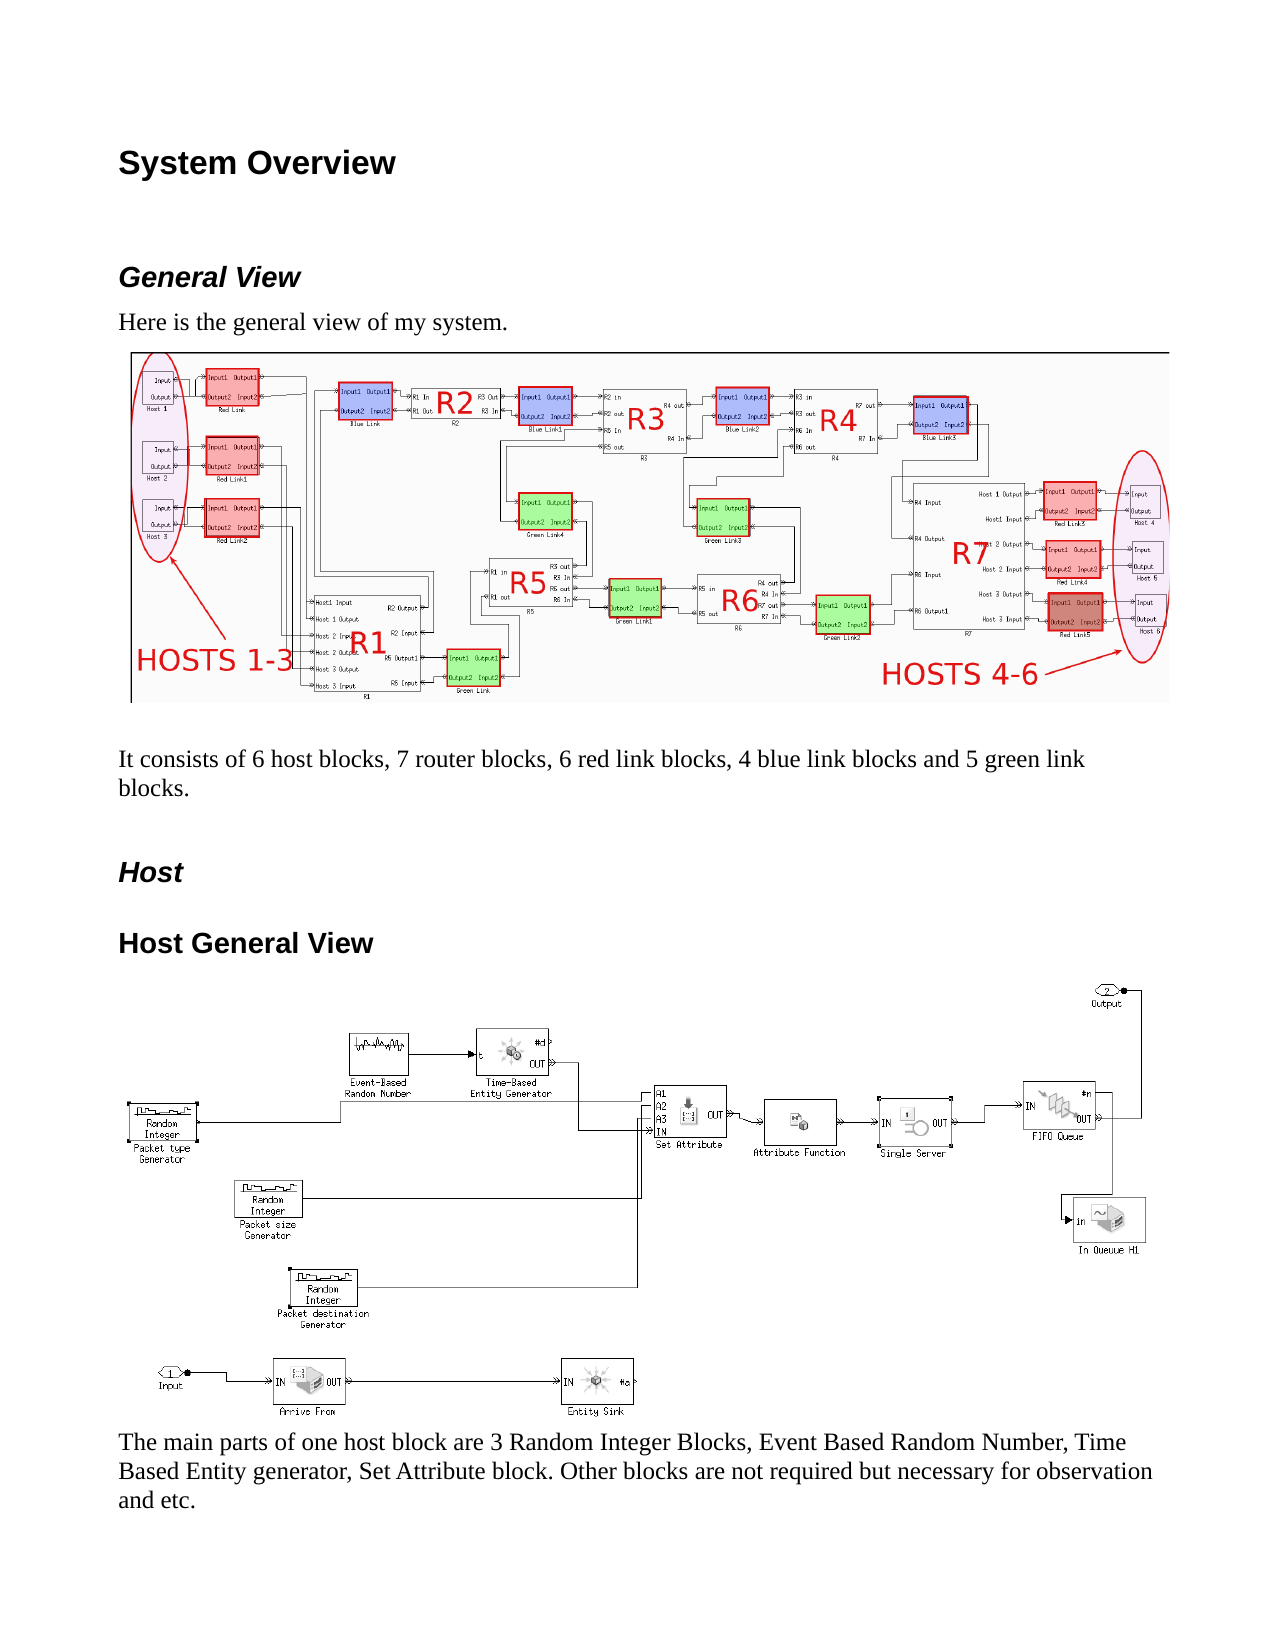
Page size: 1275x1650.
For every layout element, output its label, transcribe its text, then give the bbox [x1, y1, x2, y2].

text Here is the general view of my system. [118, 307, 1157, 335]
subtitle General View [118, 261, 1157, 294]
text It consists of 6 host blocks, 7 router blocks, 6 red link blocks, 4 blue link blocks and 5 green link blocks. [118, 744, 1157, 802]
subtitle System Overview [118, 143, 1157, 182]
subtitle Host [118, 856, 1157, 889]
picture [130, 352, 1170, 703]
picture [118, 972, 1157, 1428]
text The main parts of one host block are 3 Random Integer Blocks, Event Based Random Number, Time Based Entity generator, Set Attribute block. Other blocks are not required but necessary for observation and etc. [118, 1428, 1157, 1514]
subtitle Host General View [118, 927, 1157, 960]
